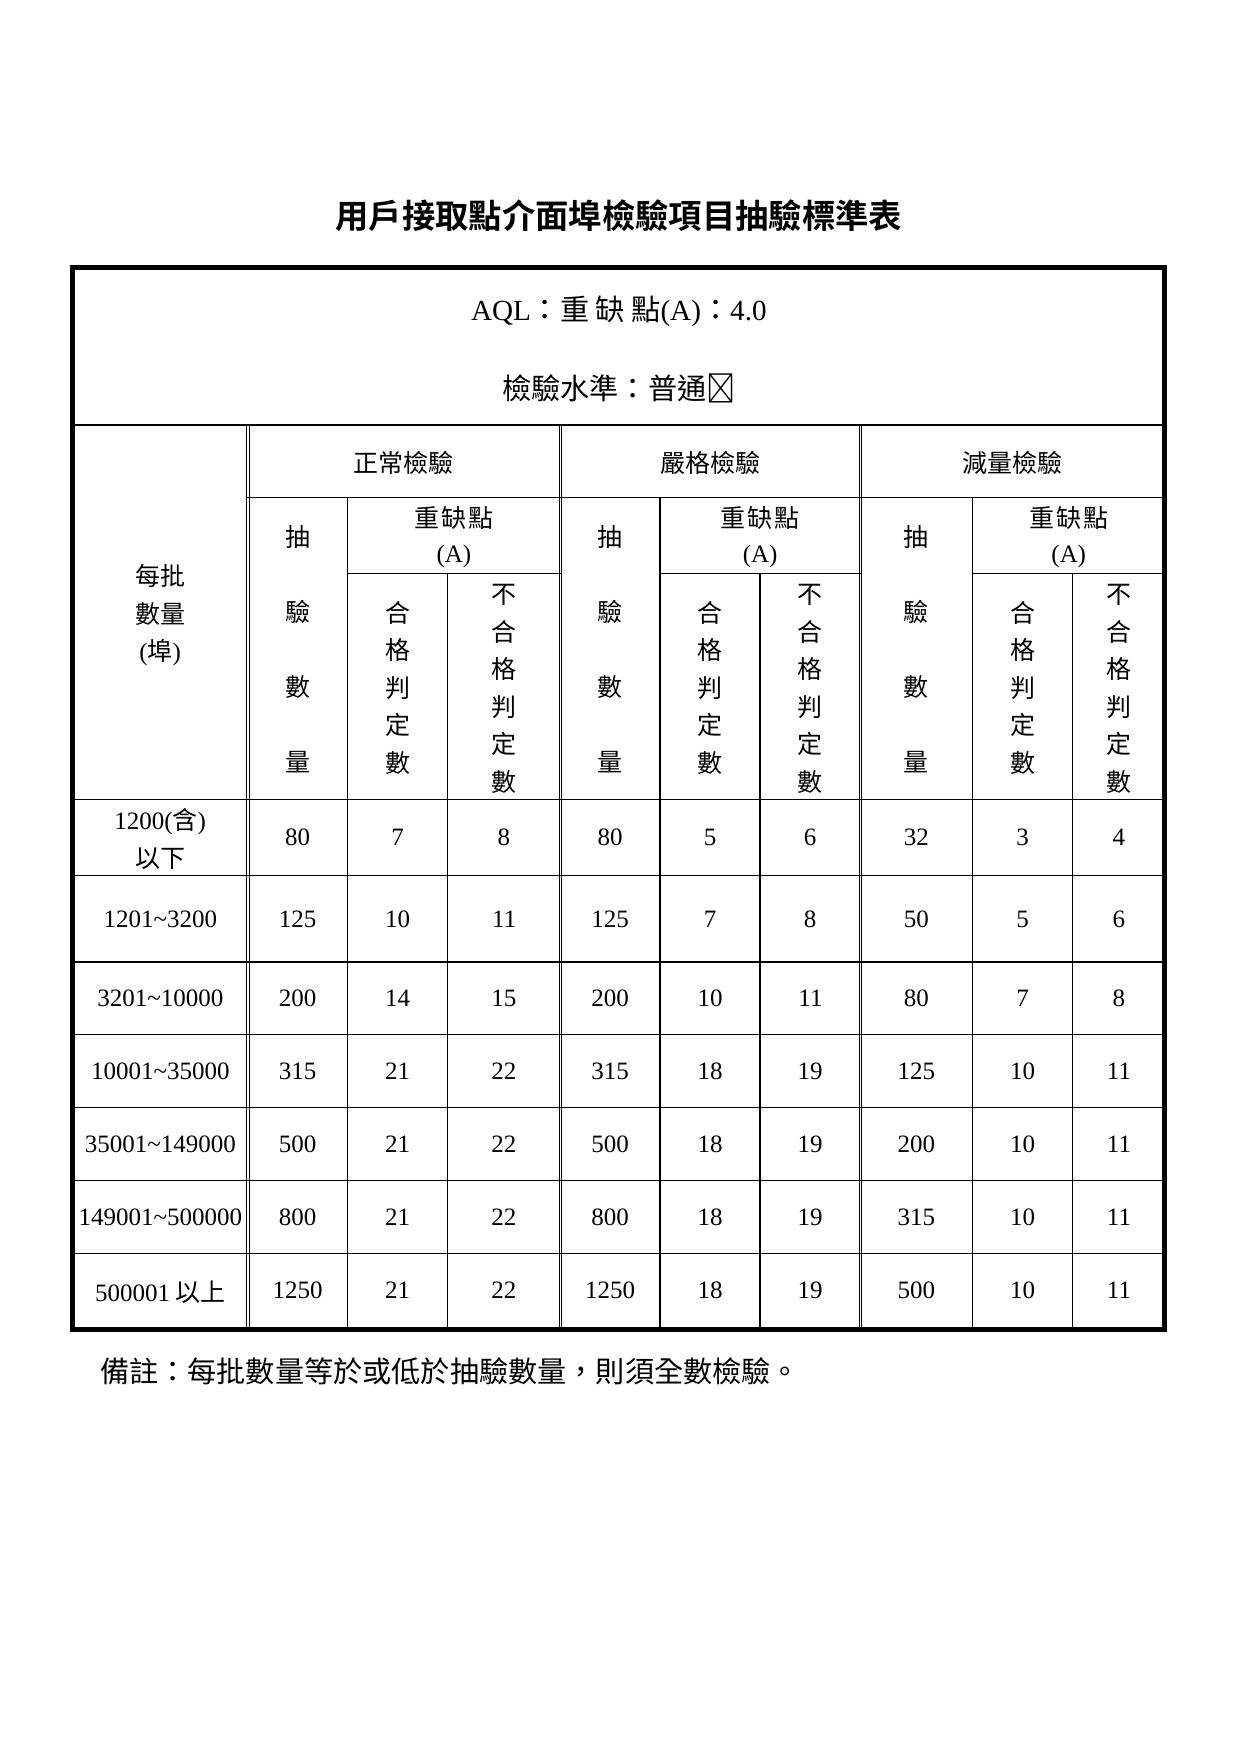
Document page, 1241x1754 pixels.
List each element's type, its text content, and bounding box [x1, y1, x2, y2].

table_cell 重缺點 (A) [661, 498, 859, 573]
table_cell 35001~149000 [75, 1108, 246, 1180]
table_cell 10 [973, 1181, 1072, 1253]
table_cell 10001~35000 [75, 1035, 246, 1107]
table_cell 19 [761, 1254, 859, 1327]
table_cell 22 [448, 1035, 559, 1107]
table_cell 10 [973, 1035, 1072, 1107]
table_cell 嚴格檢驗 [562, 426, 859, 497]
table_cell 6 [761, 800, 859, 875]
table_cell 18 [661, 1108, 759, 1180]
table_cell 500 [562, 1108, 659, 1180]
table_cell 18 [661, 1181, 759, 1253]
table_cell 8 [1073, 963, 1162, 1034]
table_cell 19 [761, 1035, 859, 1107]
table_cell 32 [862, 800, 972, 875]
table_cell 不 合 格 判 定 數 [761, 574, 859, 799]
text 用戶接取點介面埠檢驗項目抽驗標準表 [75, 177, 1162, 252]
table_cell 7 [348, 800, 447, 875]
table_cell 抽 驗 數 量 [862, 498, 972, 799]
table_cell 11 [1073, 1254, 1162, 1327]
table_cell 18 [661, 1254, 759, 1327]
table_cell 19 [761, 1108, 859, 1180]
table_cell 合 格 判 定 數 [661, 574, 759, 799]
table_cell 80 [250, 800, 347, 875]
table_cell 200 [562, 963, 659, 1034]
table_cell 3201~10000 [75, 963, 246, 1034]
table_cell 21 [348, 1254, 447, 1327]
table_cell 5 [973, 876, 1072, 961]
table_cell 1250 [250, 1254, 347, 1327]
table_cell 6 [1073, 876, 1162, 961]
table_cell 7 [661, 876, 759, 961]
table_cell 合 格 判 定 數 [973, 574, 1072, 799]
table_cell 抽 驗 數 量 [250, 498, 347, 799]
table_cell 22 [448, 1181, 559, 1253]
table_cell 8 [448, 800, 559, 875]
table_cell 80 [862, 963, 972, 1034]
table_cell 不 合 格 判 定 數 [1073, 574, 1162, 799]
table_cell 15 [448, 963, 559, 1034]
table_cell 不 合 格 判 定 數 [448, 574, 559, 799]
table_cell 21 [348, 1108, 447, 1180]
table_cell 21 [348, 1181, 447, 1253]
table_cell 10 [973, 1108, 1072, 1180]
table_cell 18 [661, 1035, 759, 1107]
table_cell 125 [562, 876, 659, 961]
table_cell 125 [250, 876, 347, 961]
table_cell 80 [562, 800, 659, 875]
table_cell 11 [1073, 1108, 1162, 1180]
table_cell 315 [250, 1035, 347, 1107]
table_cell 500001以上 [75, 1254, 246, 1327]
table_cell 合 格 判 定 數 [348, 574, 447, 799]
table_cell 每批 數量 (埠) [75, 426, 246, 799]
table_cell 減量檢驗 [862, 426, 1162, 497]
table_cell 8 [761, 876, 859, 961]
table_cell 50 [862, 876, 972, 961]
table_cell 125 [862, 1035, 972, 1107]
table_cell 19 [761, 1181, 859, 1253]
table_cell 315 [562, 1035, 659, 1107]
table_cell 22 [448, 1254, 559, 1327]
table_cell 500 [250, 1108, 347, 1180]
table_cell 22 [448, 1108, 559, 1180]
table_cell 11 [1073, 1181, 1162, 1253]
table_cell 10 [348, 876, 447, 961]
table_cell 800 [562, 1181, 659, 1253]
table_cell 11 [448, 876, 559, 961]
table_cell 500 [862, 1254, 972, 1327]
table_cell 3 [973, 800, 1072, 875]
table_cell 重缺點 (A) [973, 498, 1162, 573]
table_cell 5 [661, 800, 759, 875]
table_cell 1200(含) 以下 [75, 800, 246, 875]
text 備註：每批數量等於或低於抽驗數量，則須全數檢驗。 [100, 1332, 1162, 1407]
table_cell 1201~3200 [75, 876, 246, 961]
table_cell 10 [661, 963, 759, 1034]
table_cell 4 [1073, 800, 1162, 875]
table_cell 11 [761, 963, 859, 1034]
table_cell 14 [348, 963, 447, 1034]
table_cell 800 [250, 1181, 347, 1253]
table_cell 11 [1073, 1035, 1162, 1107]
table_cell 重缺點 (A) [348, 498, 559, 573]
table_cell 315 [862, 1181, 972, 1253]
table_cell 200 [250, 963, 347, 1034]
table_cell 149001~500000 [75, 1181, 246, 1253]
table_cell 10 [973, 1254, 1072, 1327]
table_cell 抽 驗 數 量 [562, 498, 659, 799]
table_header AQL：重 缺 點(A)：4.0 檢驗水準：普通 [75, 270, 1162, 424]
table_cell 21 [348, 1035, 447, 1107]
table_cell 正常檢驗 [250, 426, 559, 497]
table_cell 200 [862, 1108, 972, 1180]
table_cell 7 [973, 963, 1072, 1034]
table_cell 1250 [562, 1254, 659, 1327]
